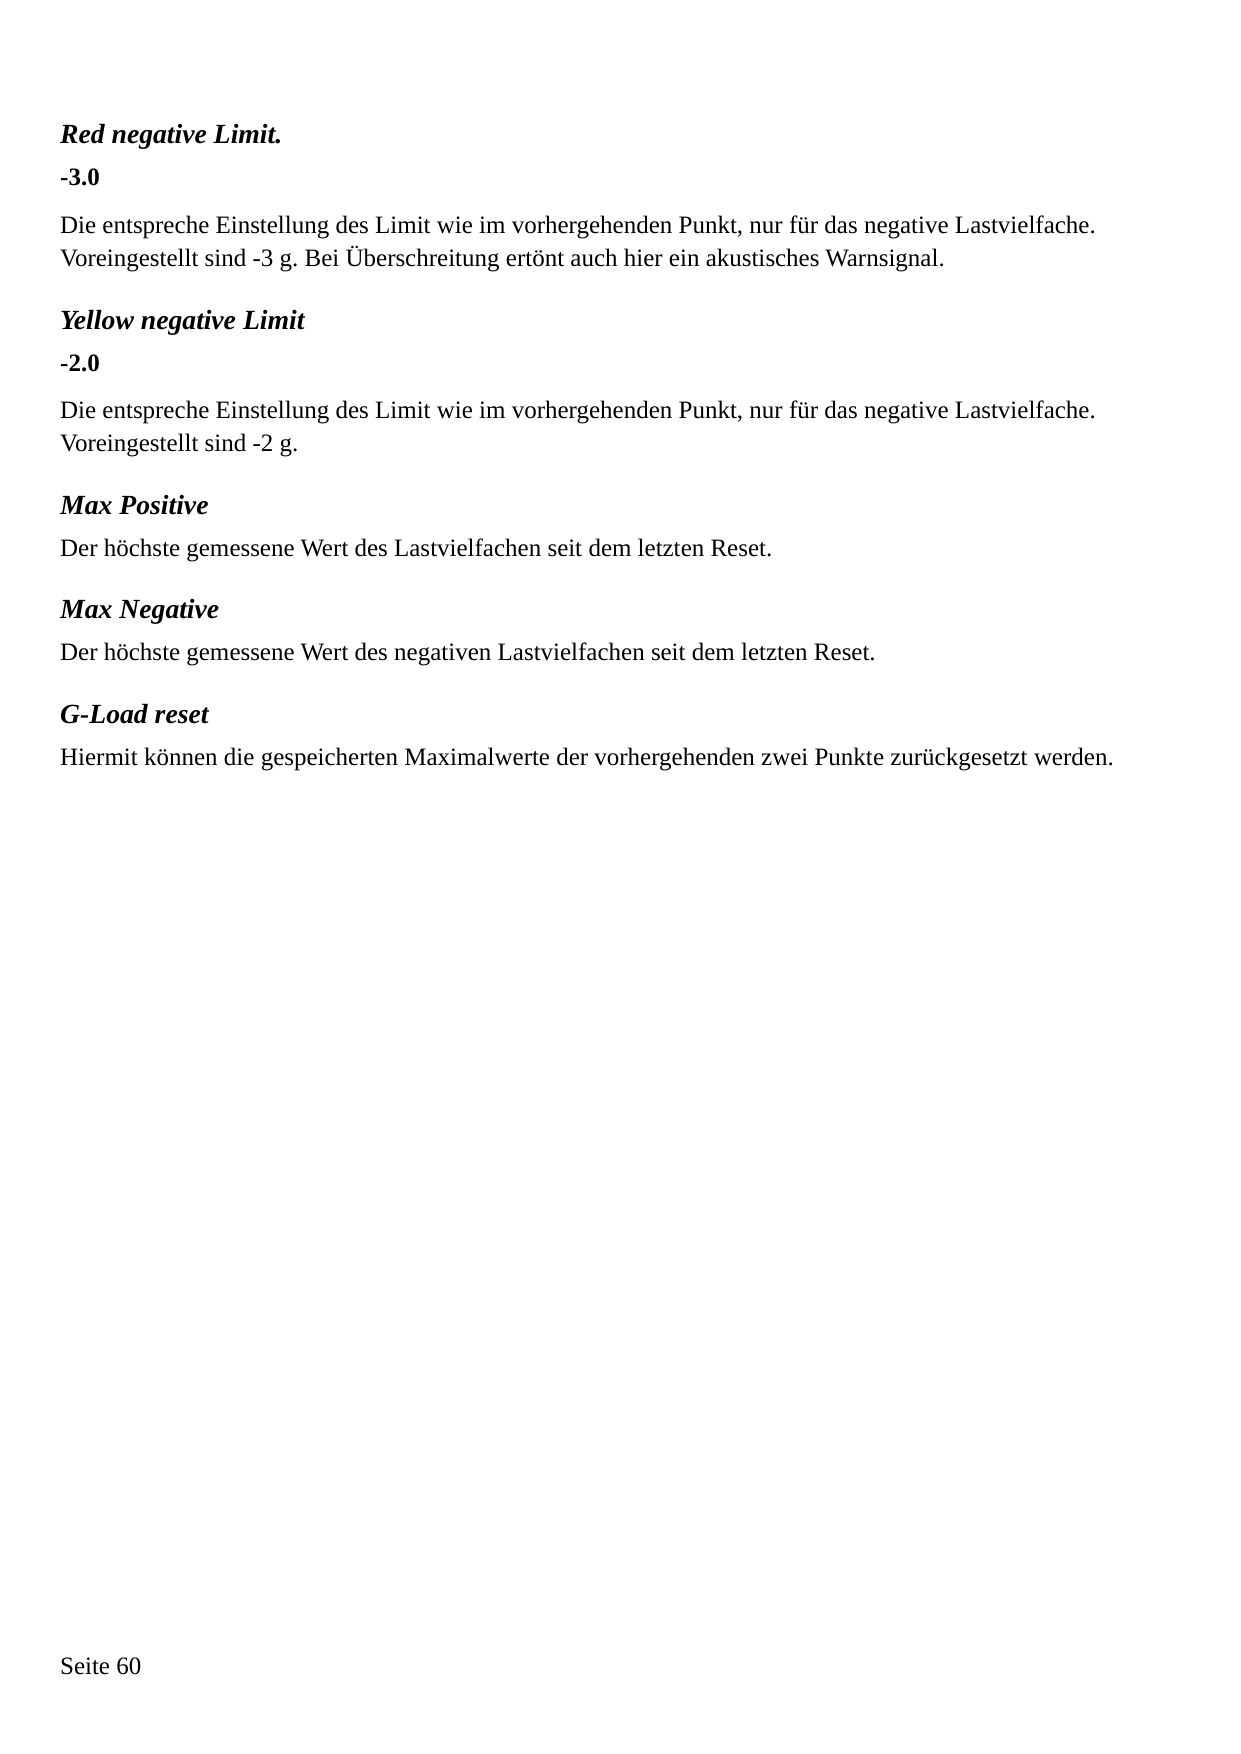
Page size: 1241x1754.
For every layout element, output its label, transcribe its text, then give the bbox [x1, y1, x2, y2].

subtitle Red negative Limit. [60, 118, 1207, 150]
subtitle G-Load reset [60, 697, 1207, 729]
text Der höchste gemessene Wert des negativen Lastvielfachen seit dem letzten Reset. [60, 637, 1207, 666]
text Der höchste gemessene Wert des Lastvielfachen seit dem letzten Reset. [60, 533, 1207, 561]
subtitle Max Positive [60, 488, 1207, 520]
subtitle Max Negative [60, 593, 1207, 625]
text -2.0 [60, 348, 1207, 376]
text Hiermit können die gespeicherten Maximalwerte der vorhergehenden zwei Punkte zurückgesetzt werden. [60, 742, 1207, 770]
subtitle Yellow negative Limit [60, 303, 1207, 335]
text Die entspreche Einstellung des Limit wie im vorhergehenden Punkt, nur für das negative Lastvielfache. Voreingestellt sind -3 g. Bei Überschreitung ertönt auch hier ein akustisches Warnsignal. [60, 210, 1207, 272]
text -3.0 [60, 162, 1207, 191]
text Die entspreche Einstellung des Limit wie im vorhergehenden Punkt, nur für das negative Lastvielfache. Voreingestellt sind -2 g. [60, 395, 1207, 457]
